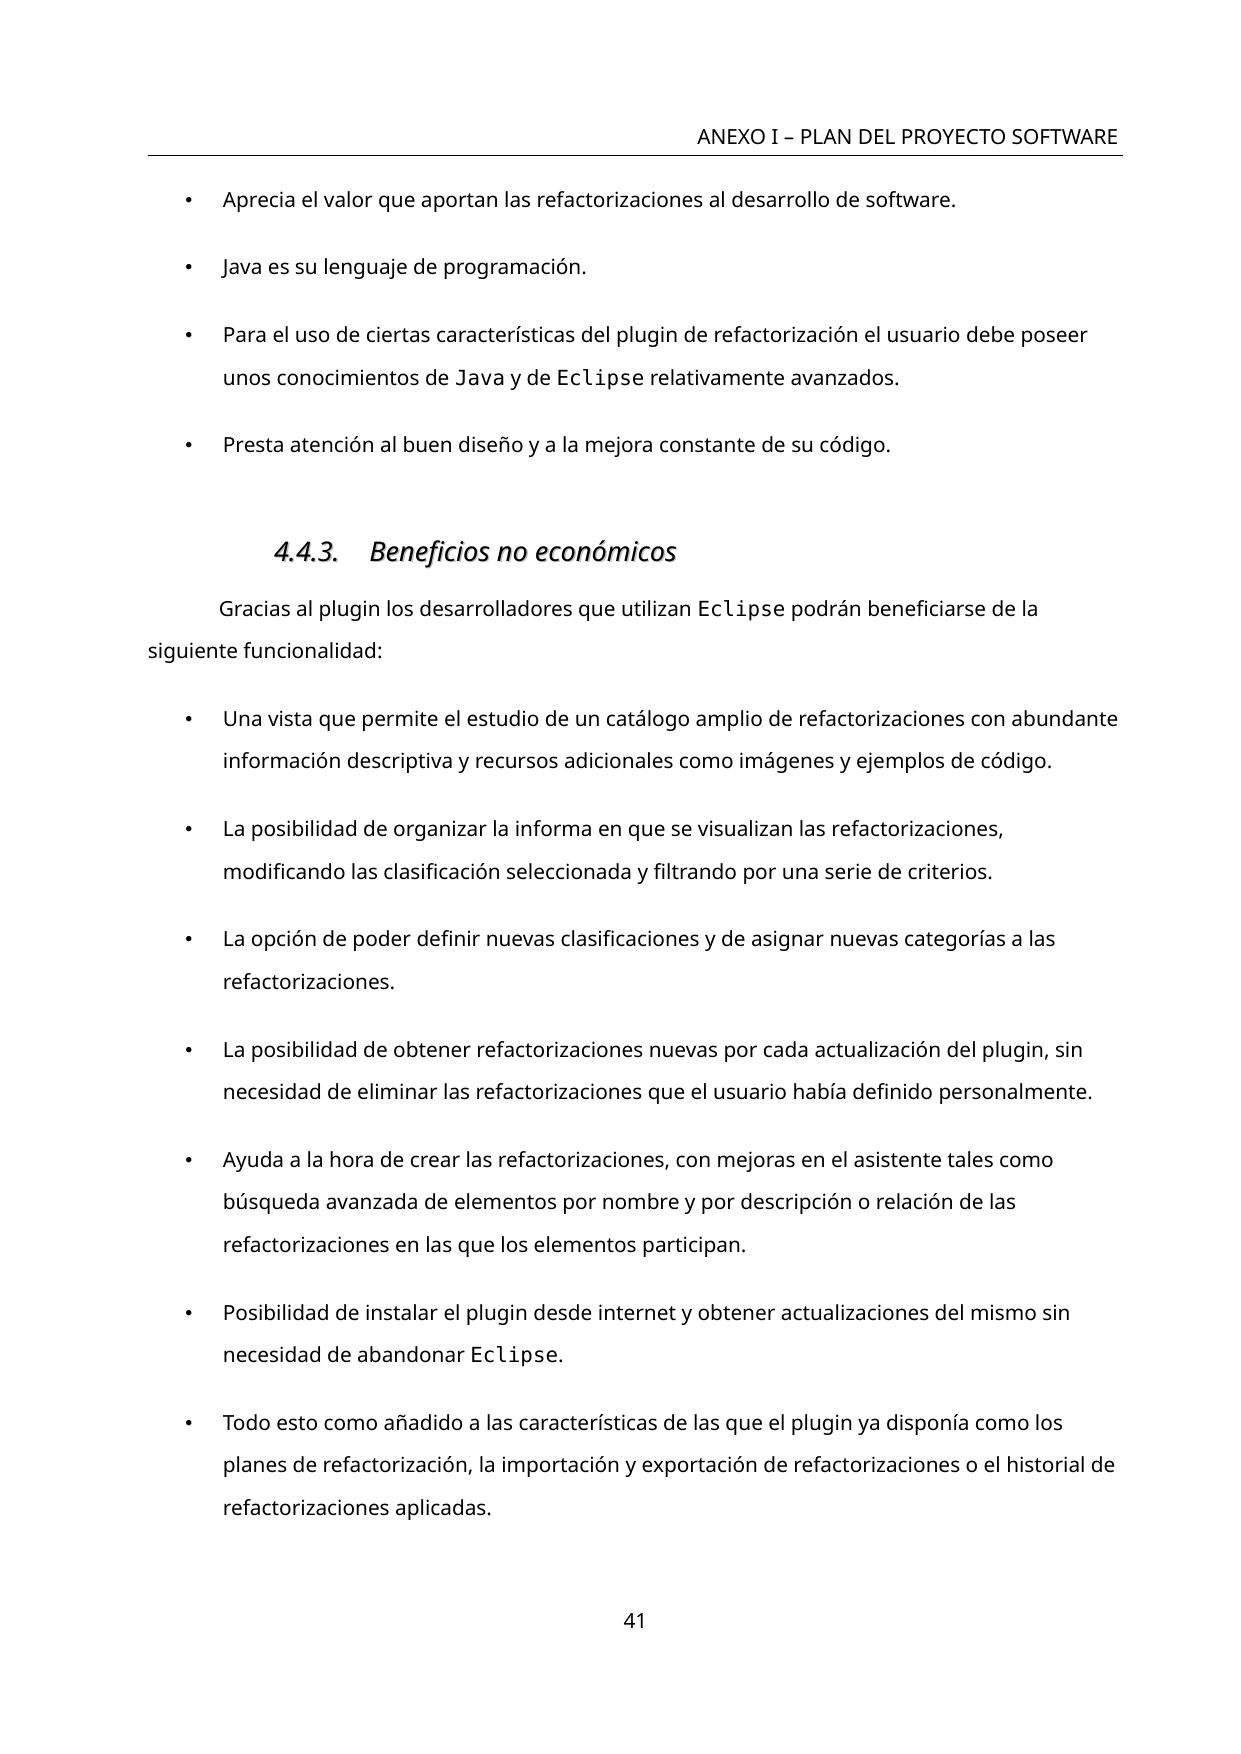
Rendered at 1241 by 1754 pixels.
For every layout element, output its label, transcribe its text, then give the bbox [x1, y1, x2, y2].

list Posibilidad de instalar el plugin desde internet y obtener actualizaciones del mismo sin necesidad de abandonar Eclipse. [185, 1298, 1123, 1369]
list Todo esto como añadido a las características de las que el plugin ya disponía como los planes de refactorización, la importación y exportación de refactorizaciones o el historial de refactorizaciones aplicadas. [185, 1408, 1123, 1522]
list Ayuda a la hora de crear las refactorizaciones, con mejoras en el asistente tales como búsqueda avanzada de elementos por nombre y por descripción o relación de las refactorizaciones en las que los elementos participan. [185, 1145, 1123, 1258]
list Presta atención al buen diseño y a la mejora constante de su código. [185, 430, 1123, 459]
list Aprecia el valor que aportan las refactorizaciones al desarrollo de software. [185, 185, 1123, 213]
subtitle Beneficios no económicos [339, 532, 1123, 569]
text Gracias al plugin los desarrolladores que utilizan Eclipse podrán beneficiarse de la siguiente funcionalidad: [148, 594, 1123, 665]
list La posibilidad de obtener refactorizaciones nuevas por cada actualización del plugin, sin necesidad de eliminar las refactorizaciones que el usuario había definido personalmente. [185, 1035, 1123, 1106]
list Para el uso de ciertas características del plugin de refactorización el usuario debe poseer unos conocimientos de Java y de Eclipse relativamente avanzados. [185, 320, 1123, 391]
list Una vista que permite el estudio de un catálogo amplio de refactorizaciones con abundante información descriptiva y recursos adicionales como imágenes y ejemplos de código. [185, 704, 1123, 775]
list La posibilidad de organizar la informa en que se visualizan las refactorizaciones, modificando las clasificación seleccionada y filtrando por una serie de criterios. [185, 814, 1123, 885]
list Java es su lenguaje de programación. [185, 252, 1123, 281]
list La opción de poder definir nuevas clasificaciones y de asignar nuevas categorías a las refactorizaciones. [185, 924, 1123, 996]
